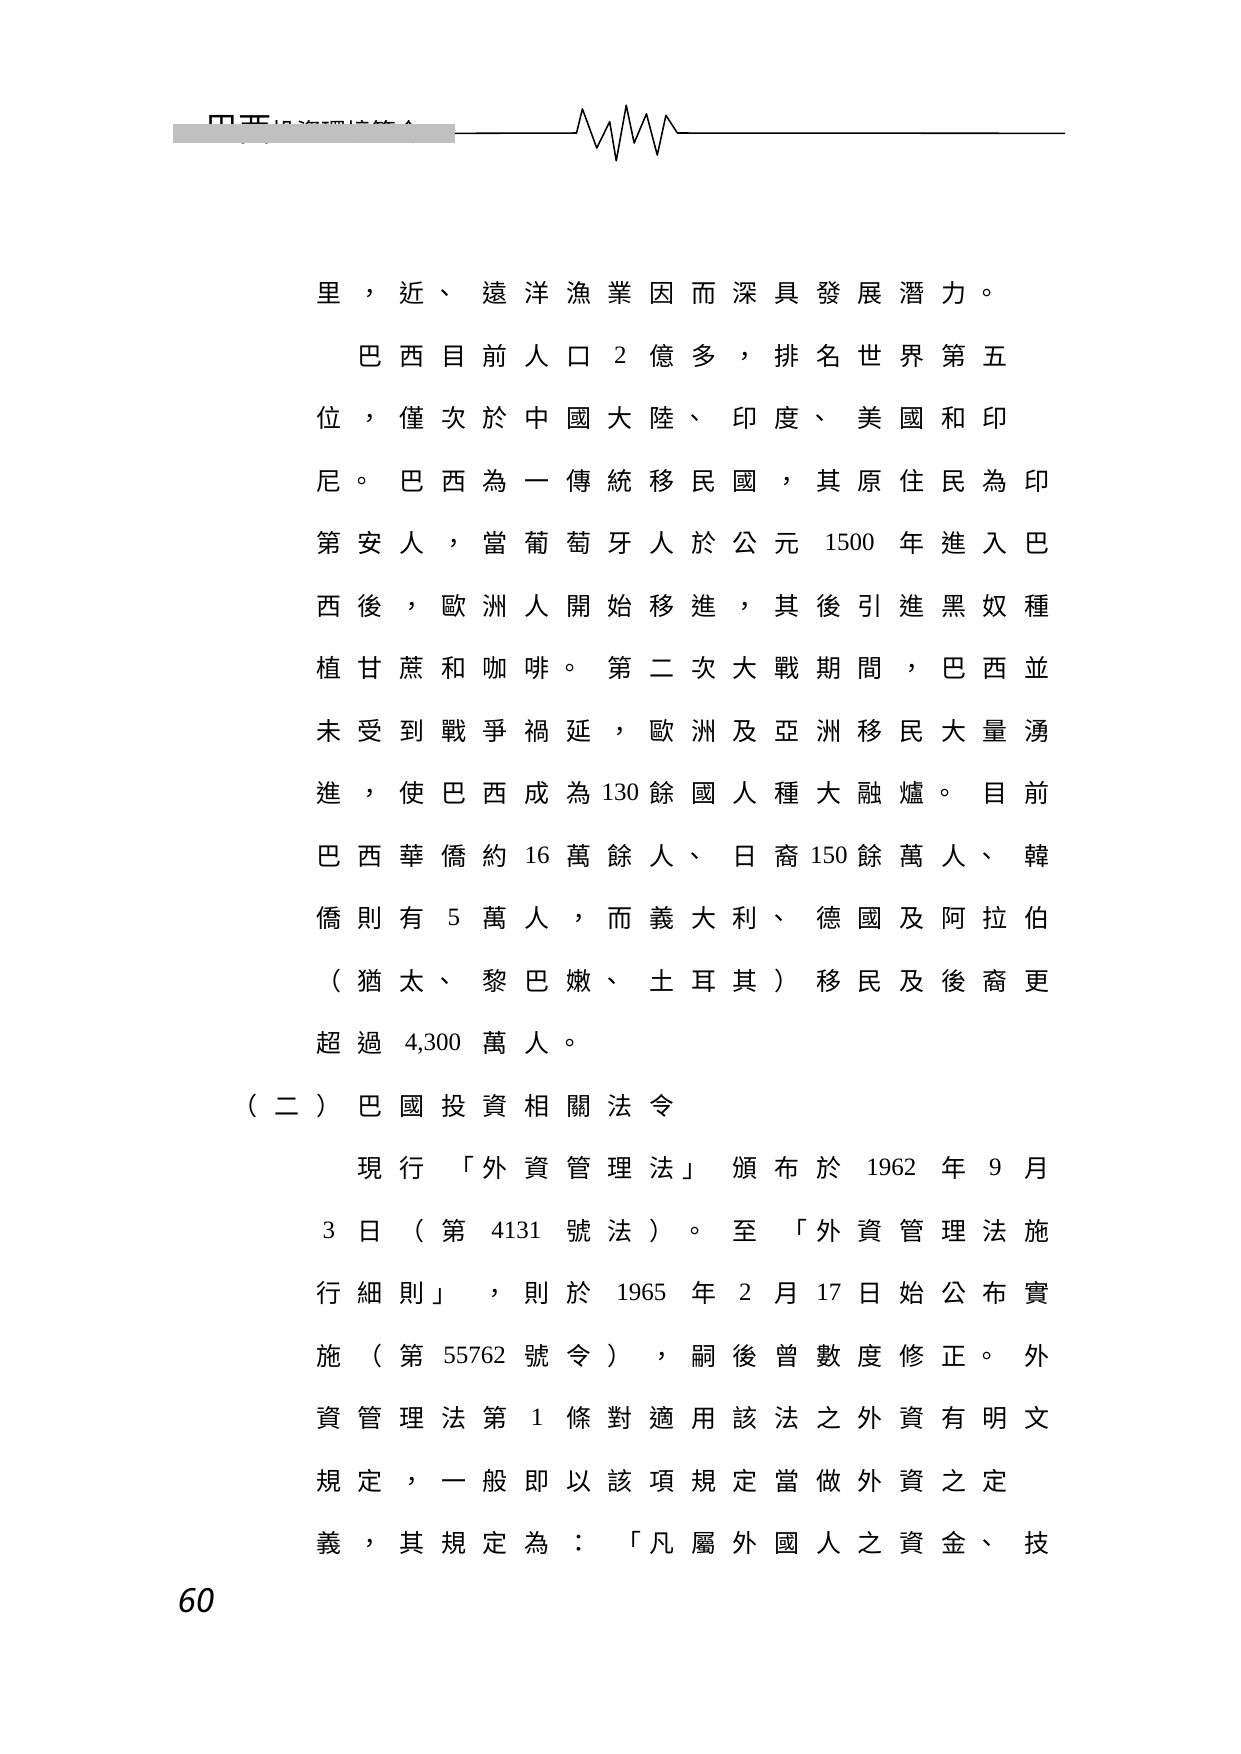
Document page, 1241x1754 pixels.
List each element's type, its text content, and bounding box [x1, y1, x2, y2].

text （二）巴國投資相關法令 [208, 1063, 1058, 1125]
text 里，近、遠洋漁業因而深具發展潛力。 [284, 250, 1058, 313]
text 現行「外資管理法」頒布於1962年9月3日（第4131號法）。至「外資管理法施行細則」，則於1965年2月17日始公布實施（第55762號令），嗣後曾數度修正。外資管理法第1條對適用該法之外資有明文規定，一般即以該項規定當做外資之定義，其規定為：「凡屬外國人之資金、技 [284, 1125, 1058, 1563]
text 巴西目前人口2億多，排名世界第五位，僅次於中國大陸、印度、美國和印尼。巴西為一傳統移民國，其原住民為印第安人，當葡萄牙人於公元1500年進入巴西後，歐洲人開始移進，其後引進黑奴種植甘蔗和咖啡。第二次大戰期間，巴西並未受到戰爭禍延，歐洲及亞洲移民大量湧進，使巴西成為130餘國人種大融爐。目前巴西華僑約16萬餘人、日裔150餘萬人、韓僑則有5萬人，而義大利、德國及阿拉伯（猶太、黎巴嫩、土耳其）移民及後裔更超過4,300萬人。 [284, 313, 1058, 1063]
